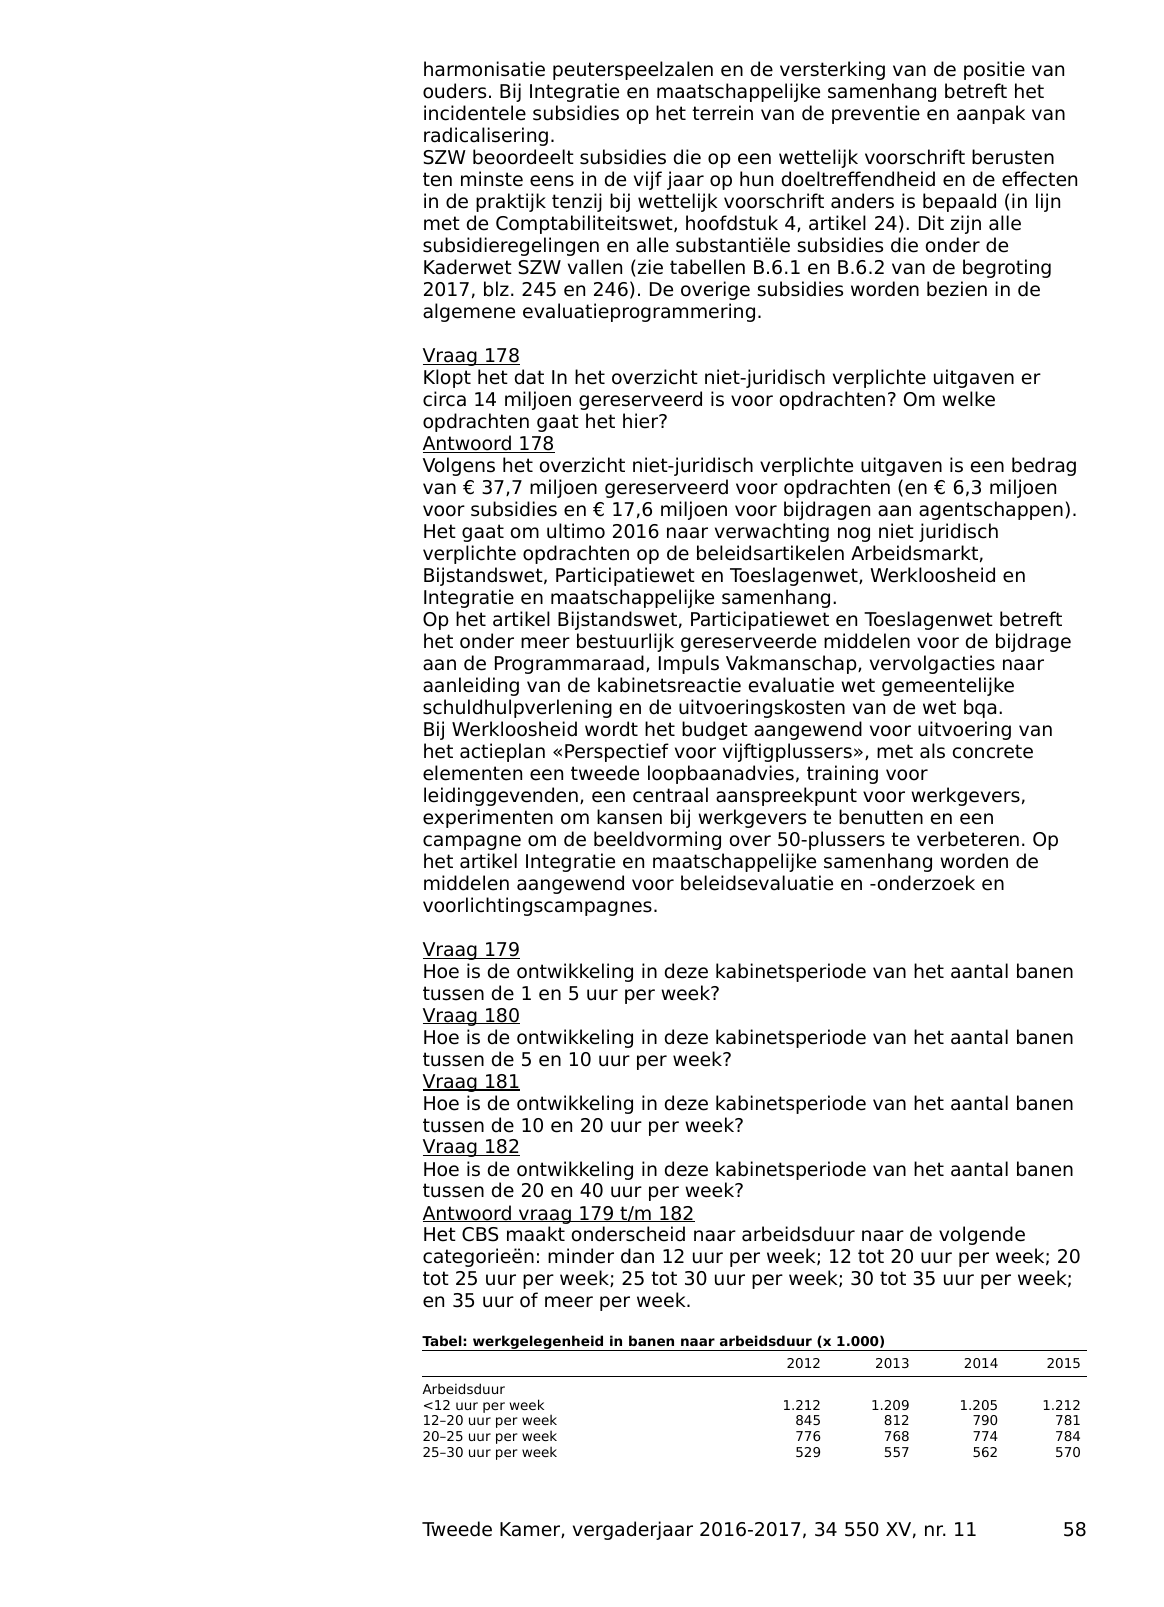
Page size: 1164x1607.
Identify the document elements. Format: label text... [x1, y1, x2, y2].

table_cell 1.205 [915, 1398, 1004, 1413]
table_cell 845 [738, 1413, 827, 1429]
table_cell [1004, 1377, 1087, 1397]
text SZW beoordeelt subsidies die op een wettelijk voorschrift berusten ten minste eens in de vijf jaar op hun doeltreffendheid en de effecten in de praktijk tenzij bij wettelijk voorschrift anders is bepaald (in lijn met de Comptabiliteitswet, hoofdstuk 4, artikel 24). Dit zijn alle subsidieregelingen en alle substantiële subsidies die onder de Kaderwet SZW vallen (zie tabellen B.6.1 en B.6.2 van de begroting 2017, blz. 245 en 246). De overige subsidies worden bezien in de algemene evaluatieprogrammering. [422, 147, 1087, 323]
text Vraag 180 [422, 1004, 1087, 1027]
table_cell 25–30 uur per week [422, 1445, 738, 1460]
text Hoe is de ontwikkeling in deze kabinetsperiode van het aantal banen tussen de 10 en 20 uur per week? [422, 1092, 1087, 1136]
table_cell 562 [915, 1445, 1004, 1460]
table_cell 570 [1004, 1445, 1087, 1460]
table_cell 776 [738, 1429, 827, 1445]
table_cell 1.212 [1004, 1398, 1087, 1413]
text Hoe is de ontwikkeling in deze kabinetsperiode van het aantal banen tussen de 1 en 5 uur per week? [422, 961, 1087, 1004]
table_cell 774 [915, 1429, 1004, 1445]
text Antwoord 178 [422, 433, 1087, 455]
table_cell 2015 [1004, 1351, 1087, 1376]
table_cell <12 uur per week [422, 1398, 738, 1413]
table_cell 529 [738, 1445, 827, 1460]
table_cell Arbeidsduur [422, 1377, 738, 1397]
text harmonisatie peuterspeelzalen en de versterking van de positie van ouders. Bij Integratie en maatschappelijke samenhang betreft het incidentele subsidies op het terrein van de preventie en aanpak van radicalisering. [422, 59, 1087, 147]
table_cell 2012 [738, 1351, 827, 1376]
table_cell 790 [915, 1413, 1004, 1429]
text Volgens het overzicht niet-juridisch verplichte uitgaven is een bedrag van € 37,7 miljoen gereserveerd voor opdrachten (en € 6,3 miljoen voor subsidies en € 17,6 miljoen voor bijdragen aan agentschappen). Het gaat om ultimo 2016 naar verwachting nog niet juridisch verplichte opdrachten op de beleidsartikelen Arbeidsmarkt, Bijstandswet, Participatiewet en Toeslagenwet, Werkloosheid en Integratie en maatschappelijke samenhang. [422, 455, 1087, 609]
text Op het artikel Bijstandswet, Participatiewet en Toeslagenwet betreft het onder meer bestuurlijk gereserveerde middelen voor de bijdrage aan de Programmaraad, Impuls Vakmanschap, vervolgacties naar aanleiding van de kabinetsreactie evaluatie wet gemeentelijke schuldhulpverlening en de uitvoeringskosten van de wet bqa. [422, 609, 1087, 719]
table_cell 557 [827, 1445, 915, 1460]
table_cell 784 [1004, 1429, 1087, 1445]
table_cell [422, 1351, 738, 1376]
text Vraag 182 [422, 1136, 1087, 1158]
text Hoe is de ontwikkeling in deze kabinetsperiode van het aantal banen tussen de 20 en 40 uur per week? [422, 1158, 1087, 1202]
table_cell [915, 1377, 1004, 1397]
table_cell 2013 [827, 1351, 915, 1376]
table_header Tabel: werkgelegenheid in banen naar arbeidsduur (x 1.000) [422, 1334, 1087, 1350]
table_cell 12–20 uur per week [422, 1413, 738, 1429]
text Vraag 178 [422, 345, 1087, 367]
table_cell 20–25 uur per week [422, 1429, 738, 1445]
table_cell [827, 1377, 915, 1397]
text Vraag 179 [422, 939, 1087, 961]
table_cell 812 [827, 1413, 915, 1429]
text Klopt het dat In het overzicht niet-juridisch verplichte uitgaven er circa 14 miljoen gereserveerd is voor opdrachten? Om welke opdrachten gaat het hier? [422, 367, 1087, 433]
table_cell [738, 1377, 827, 1397]
table_cell 1.209 [827, 1398, 915, 1413]
text Bij Werkloosheid wordt het budget aangewend voor uitvoering van het actieplan «Perspectief voor vijftigplussers», met als concrete elementen een tweede loopbaanadvies, training voor leidinggevenden, een centraal aanspreekpunt voor werkgevers, experimenten om kansen bij werkgevers te benutten en een campagne om de beeldvorming over 50-plussers te verbeteren. Op het artikel Integratie en maatschappelijke samenhang worden de middelen aangewend voor beleidsevaluatie en -onderzoek en voorlichtingscampagnes. [422, 719, 1087, 916]
text Het CBS maakt onderscheid naar arbeidsduur naar de volgende categorieën: minder dan 12 uur per week; 12 tot 20 uur per week; 20 tot 25 uur per week; 25 tot 30 uur per week; 30 tot 35 uur per week; en 35 uur of meer per week. [422, 1224, 1087, 1312]
table_cell 768 [827, 1429, 915, 1445]
text Antwoord vraag 179 t/m 182 [422, 1202, 1087, 1224]
table_cell 1.212 [738, 1398, 827, 1413]
table_cell 2014 [915, 1351, 1004, 1376]
text Vraag 181 [422, 1071, 1087, 1092]
table_cell 781 [1004, 1413, 1087, 1429]
text Hoe is de ontwikkeling in deze kabinetsperiode van het aantal banen tussen de 5 en 10 uur per week? [422, 1027, 1087, 1071]
